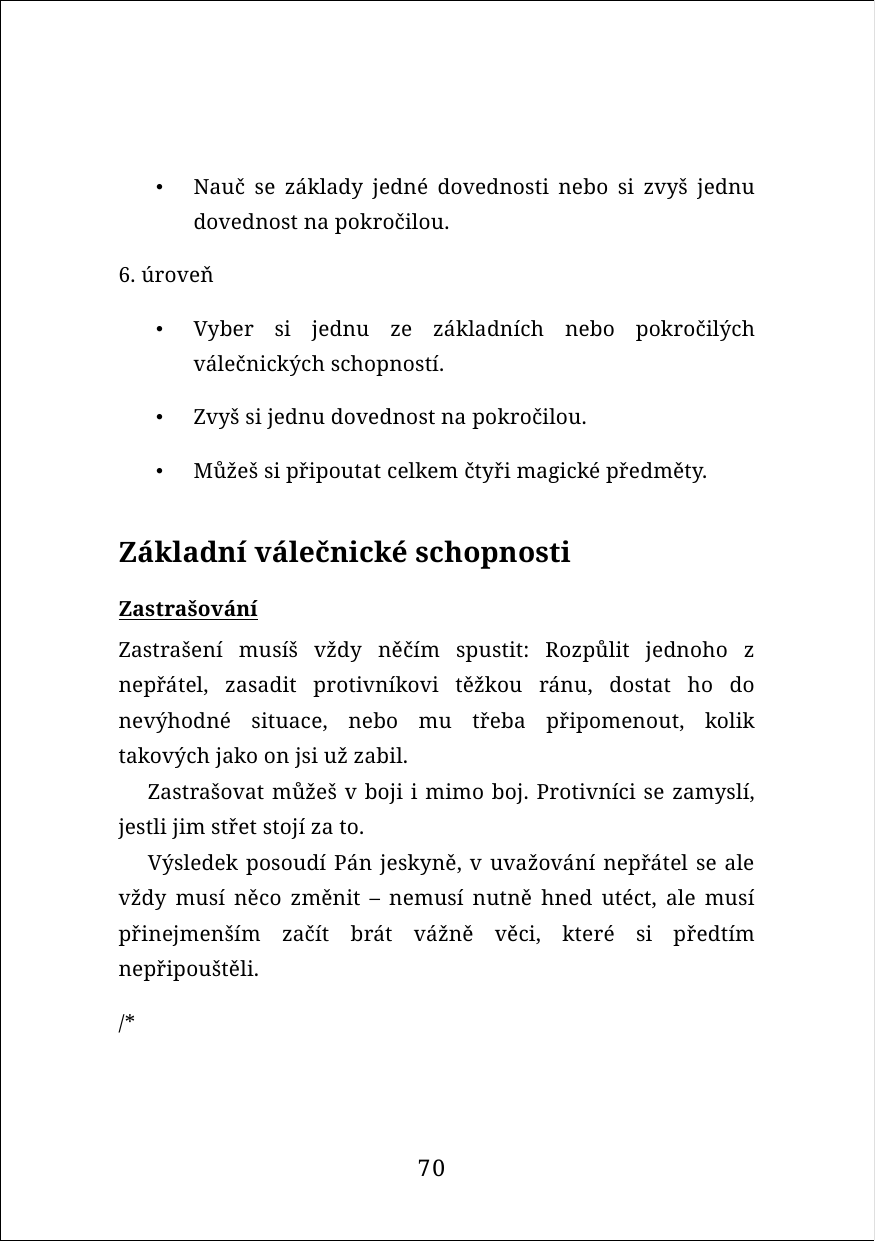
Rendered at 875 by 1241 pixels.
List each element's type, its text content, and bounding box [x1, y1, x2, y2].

subtitle Zastrašování [118, 594, 756, 623]
list Zvyš si jednu dovednost na pokročilou. [156, 402, 756, 431]
list Nauč se základy jedné dovednosti nebo si zvyš jednu dovednost na pokročilou. [156, 172, 756, 236]
text 6. úroveň [118, 261, 756, 289]
text Zastrašení musíš vždy něčím spustit: Rozpůlit jednoho z nepřátel, zasadit protivníkovi těžkou ránu, dostat ho do nevýhodné situace, nebo mu třeba připomenout, kolik takových jako on jsi už zabil. Zastrašovat můžeš v boji i mimo boj. Protivníci se zamyslí, jestli jim střet stojí za to. Výsledek posoudí Pán jeskyně, v uvažování nepřátel se ale vždy musí něco změnit – nemusí nutně hned utéct, ale musí přinejmenším začít brát vážně věci, které si předtím nepřipouštěli. [118, 635, 756, 983]
list Můžeš si připoutat celkem čtyři magické předměty. [156, 456, 756, 484]
subtitle Základní válečnické schopnosti [118, 533, 756, 571]
list Vyber si jednu ze základních nebo pokročilých válečnických schopností. [156, 314, 756, 378]
text /* [118, 1008, 756, 1036]
